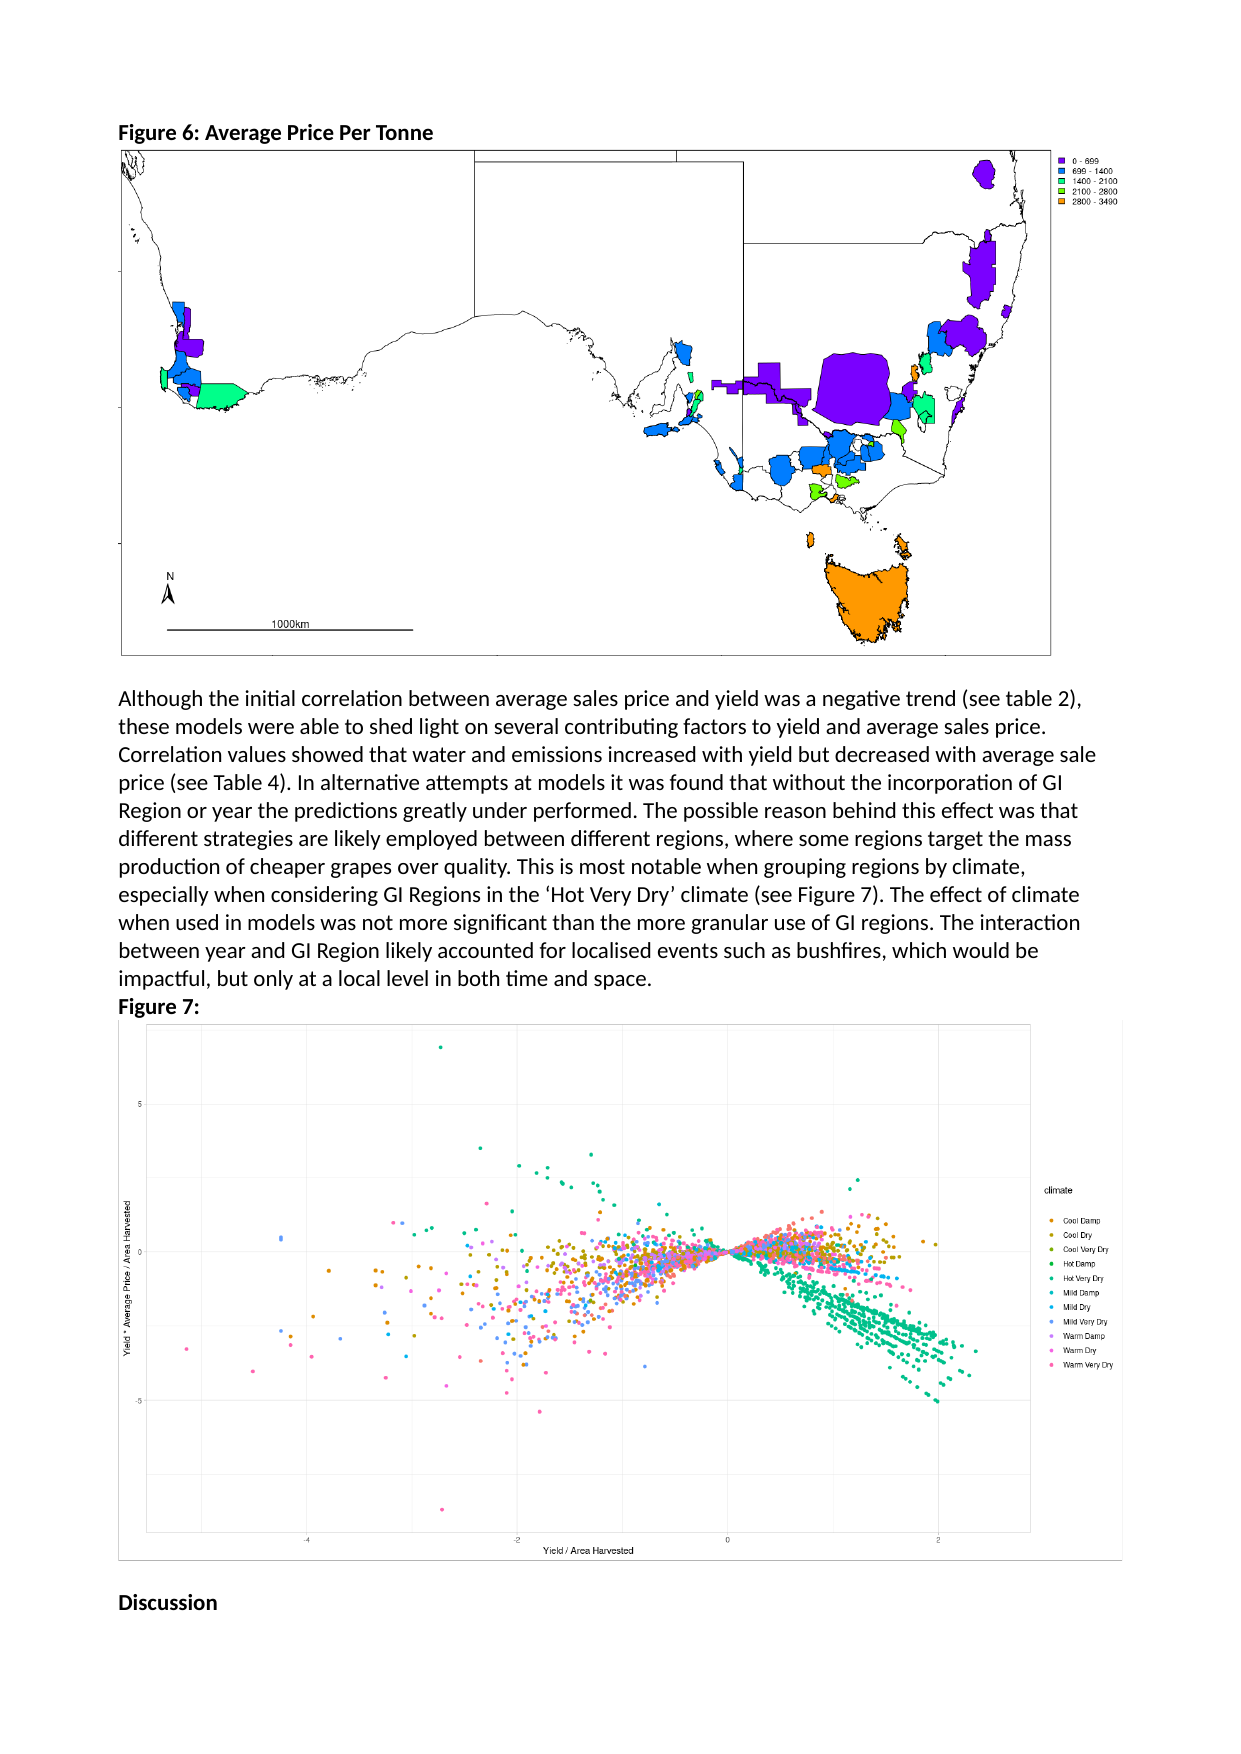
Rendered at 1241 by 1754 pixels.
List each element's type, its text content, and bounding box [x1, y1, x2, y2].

picture [118, 146, 1123, 656]
list Figure 7: [118, 992, 1122, 1020]
text Figure 6: Average Price Per Tonne [118, 118, 1122, 146]
list Although the initial correlation between average sales price and yield was a negative trend (see table 2), these models were able to shed light on several contributing factors to yield and average sales price. Correlation values showed that water and emissions increased with yield but decreased with average sale price (see Table 4). In alternative attempts at models it was found that without the incorporation of GI Region or year the predictions greatly under performed. The possible reason behind this effect was that different strategies are likely employed between different regions, where some regions target the mass production of cheaper grapes over quality. This is most notable when grouping regions by climate, especially when considering GI Regions in the ‘Hot Very Dry’ climate (see Figure 7). The effect of climate when used in models was not more significant than the more granular use of GI regions. The interaction between year and GI Region likely accounted for localised events such as bushfires, which would be impactful, but only at a local level in both time and space. [118, 684, 1122, 992]
list Discussion [118, 1588, 1122, 1616]
picture [118, 1020, 1123, 1561]
